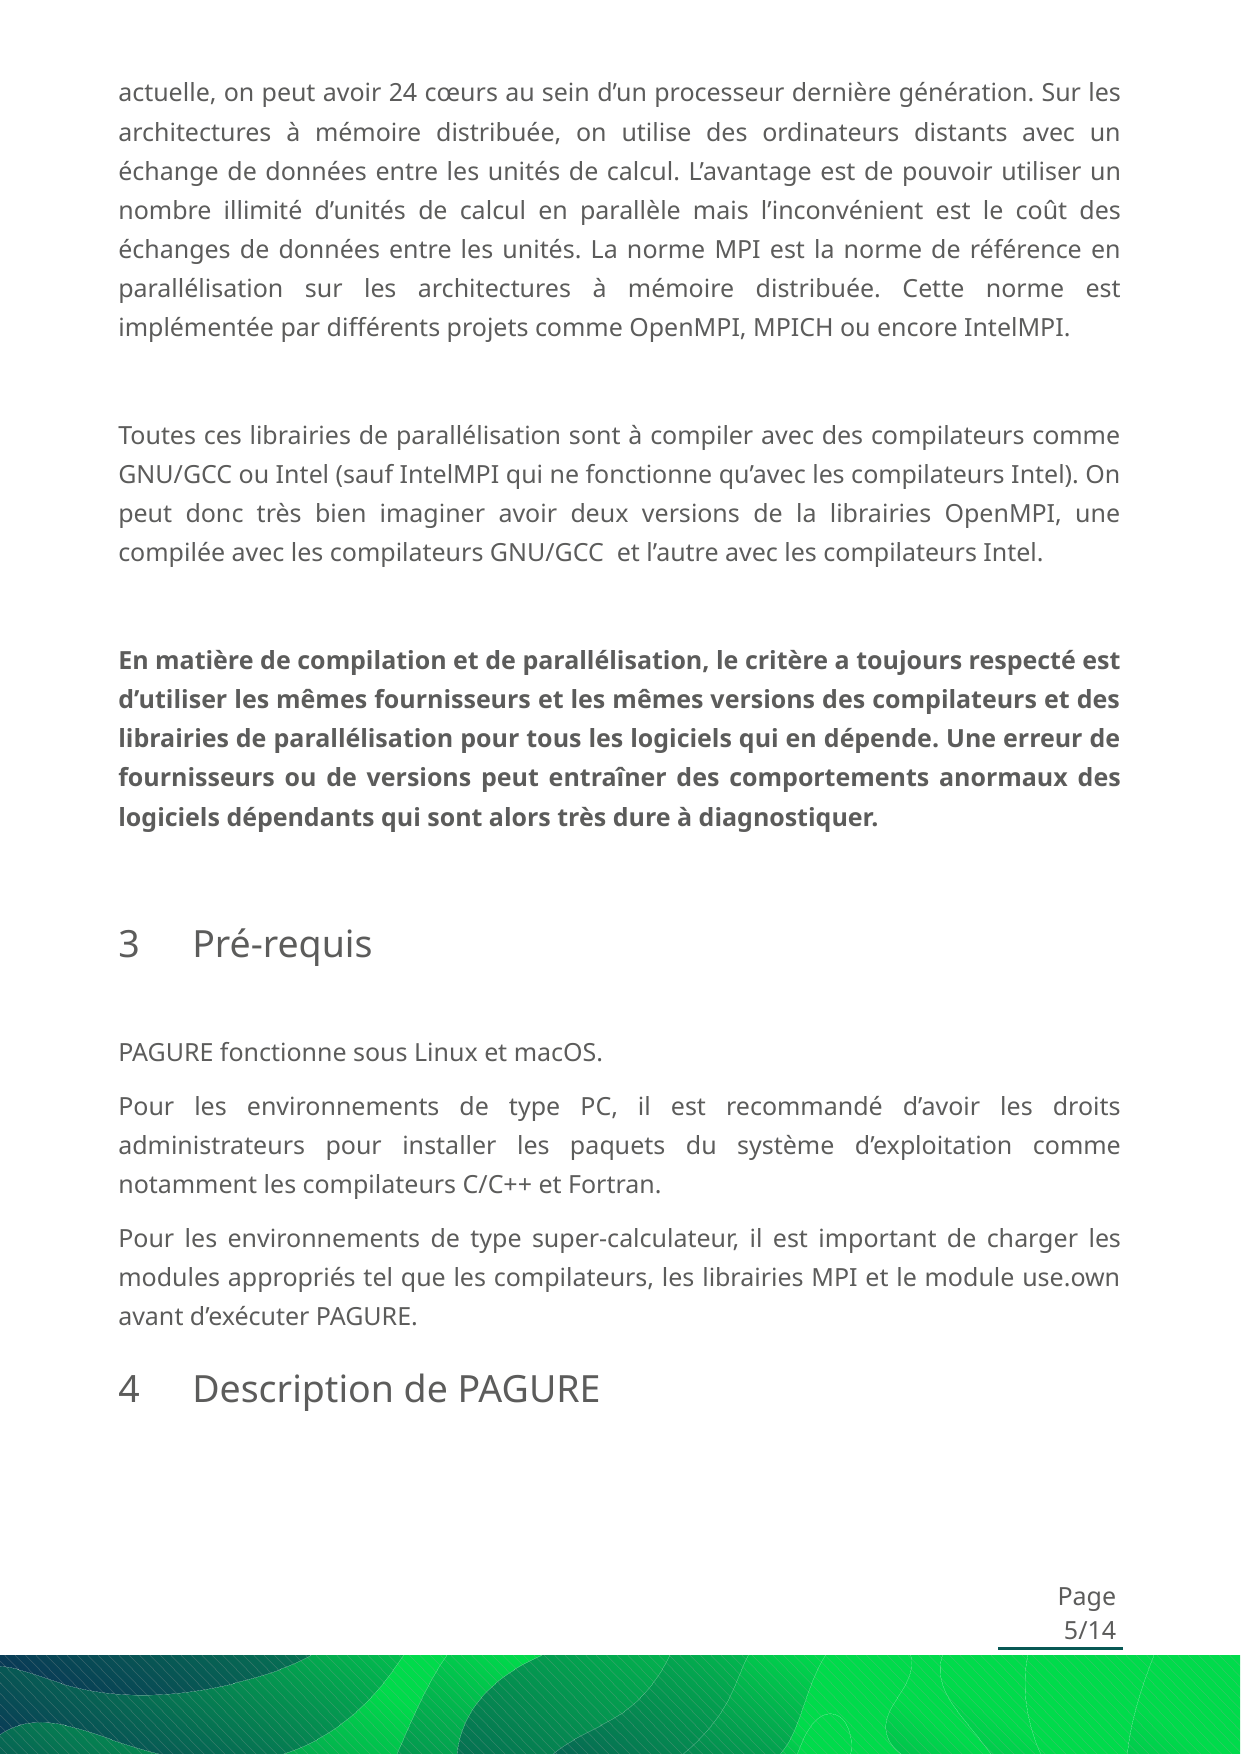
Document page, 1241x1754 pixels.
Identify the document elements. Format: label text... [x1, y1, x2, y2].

text actuelle, on peut avoir 24 cœurs au sein d’un processeur dernière génération. Sur les architectures à mémoire distribuée, on utilise des ordinateurs distants avec un échange de données entre les unités de calcul. L’avantage est de pouvoir utiliser un nombre illimité d’unités de calcul en parallèle mais l’inconvénient est le coût des échanges de données entre les unités. La norme MPI est la norme de référence en parallélisation sur les architectures à mémoire distribuée. Cette norme est implémentée par différents projets comme OpenMPI, MPICH ou encore IntelMPI. [118, 75, 1122, 344]
text Pour les environnements de type super-calculateur, il est important de charger les modules appropriés tel que les compilateurs, les librairies MPI et le module use.own avant d’exécuter PAGURE. [118, 1220, 1122, 1333]
text Pour les environnements de type PC, il est recommandé d’avoir les droits administrateurs pour installer les paquets du système d’exploitation comme notamment les compilateurs C/C++ et Fortran. [118, 1088, 1122, 1201]
subtitle Pré-requis [118, 917, 1122, 968]
text Toutes ces librairies de parallélisation sont à compiler avec des compilateurs comme GNU/GCC ou Intel (sauf IntelMPI qui ne fonctionne qu’avec les compilateurs Intel). On peut donc très bien imaginer avoir deux versions de la librairies OpenMPI, une compilée avec les compilateurs GNU/GCC et l’autre avec les compilateurs Intel. [118, 417, 1122, 569]
text En matière de compilation et de parallélisation, le critère a toujours respecté est d’utiliser les mêmes fournisseurs et les mêmes versions des compilateurs et des librairies de parallélisation pour tous les logiciels qui en dépende. Une erreur de fournisseurs ou de versions peut entraîner des comportements anormaux des logiciels dépendants qui sont alors très dure à diagnostiquer. [118, 642, 1122, 833]
subtitle Description de PAGURE [118, 1363, 1122, 1414]
picture [0, 1655, 1241, 1754]
text PAGURE fonctionne sous Linux et macOS. [118, 1034, 1122, 1068]
